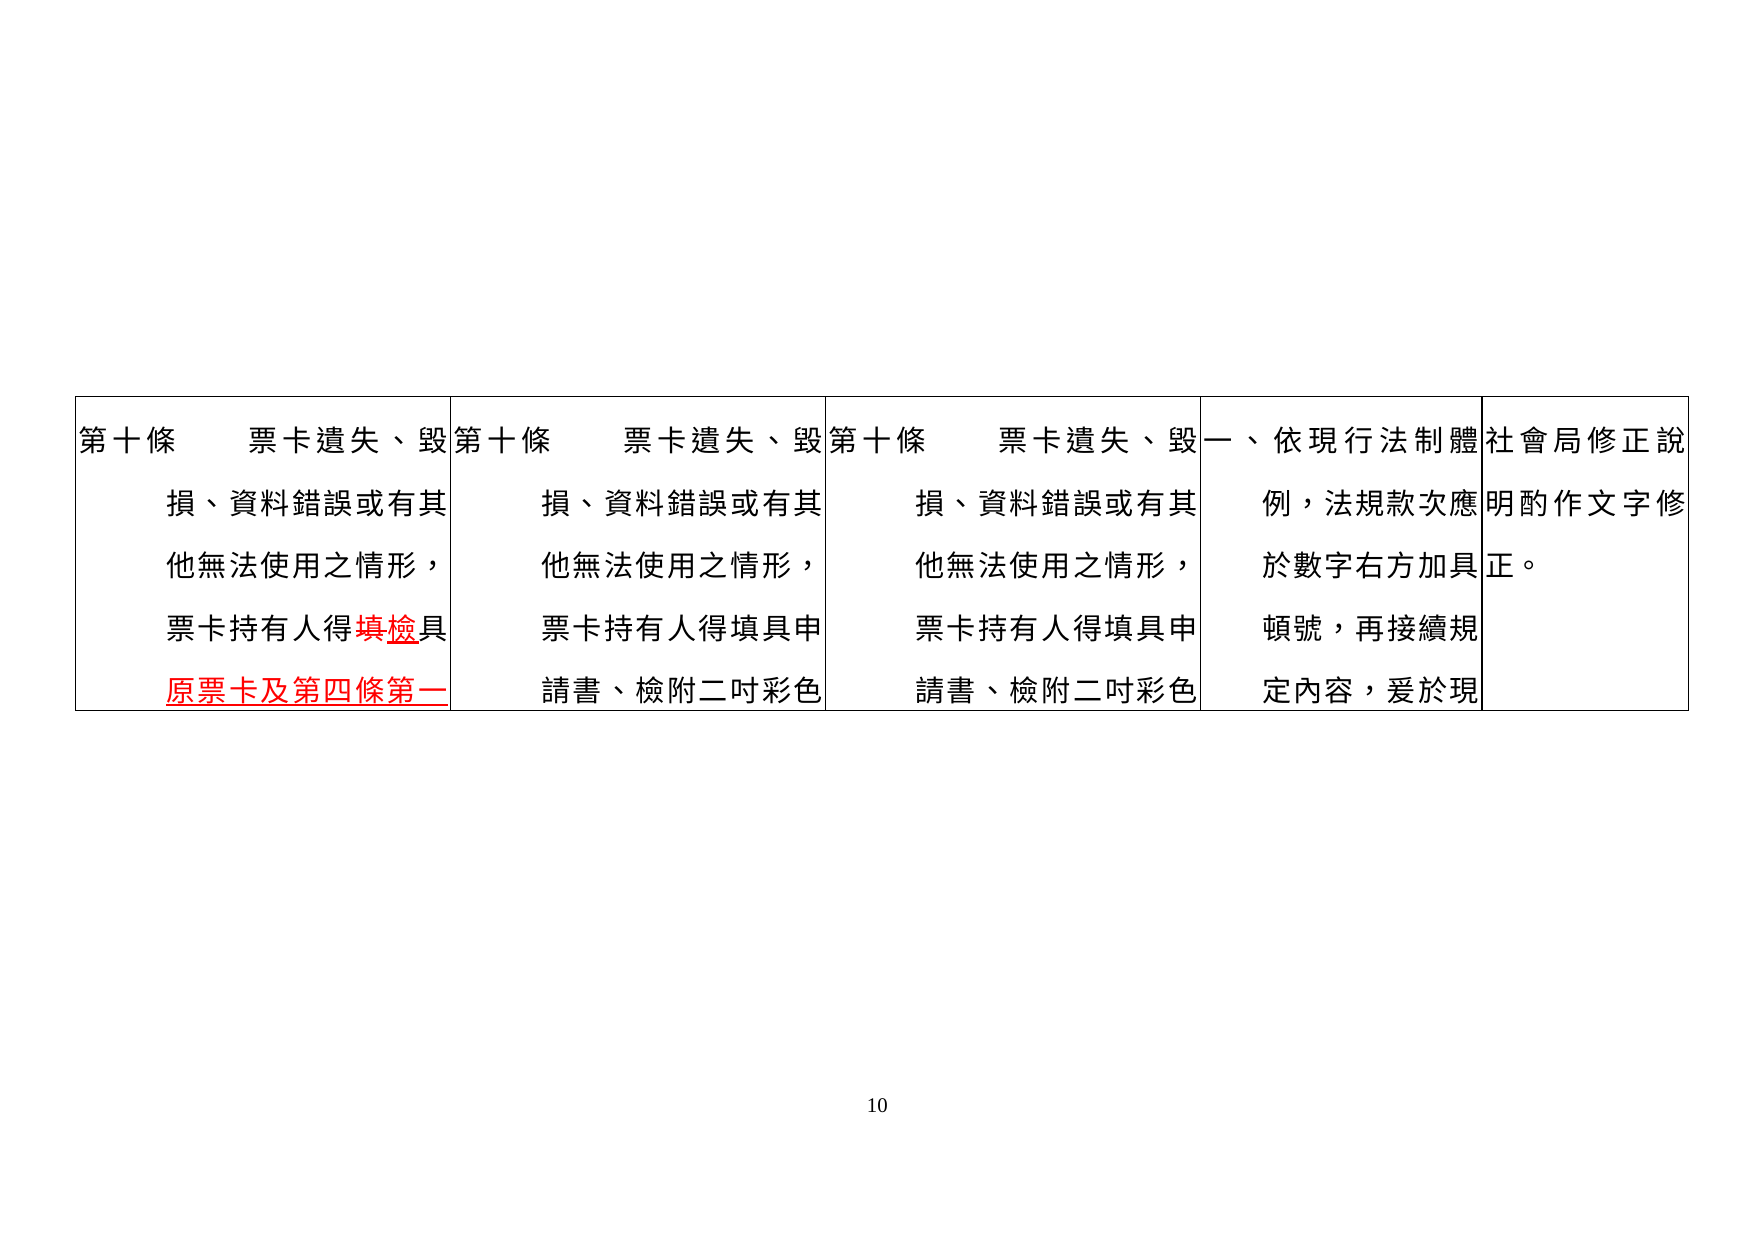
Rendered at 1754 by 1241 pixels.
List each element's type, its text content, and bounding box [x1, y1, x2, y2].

table_cell 第十條 票卡遺失、毀損、資料錯誤或有其他無法使用之情形，票卡持有人得填檢具原票卡及第四條第一 [76, 397, 450, 710]
table_cell 社會局修正說明酌作文字修正。 [1483, 397, 1688, 710]
table_cell 一、依現行法制體例，法規款次應於數字右方加具頓號，再接續規定內容，爰於現 [1201, 397, 1481, 710]
table_cell 第十條 票卡遺失、毀損、資料錯誤或有其他無法使用之情形，票卡持有人得填具申請書、檢附二吋彩色 [451, 397, 825, 710]
table_cell 第十條 票卡遺失、毀損、資料錯誤或有其他無法使用之情形，票卡持有人得填具申請書、檢附二吋彩色 [826, 397, 1200, 710]
